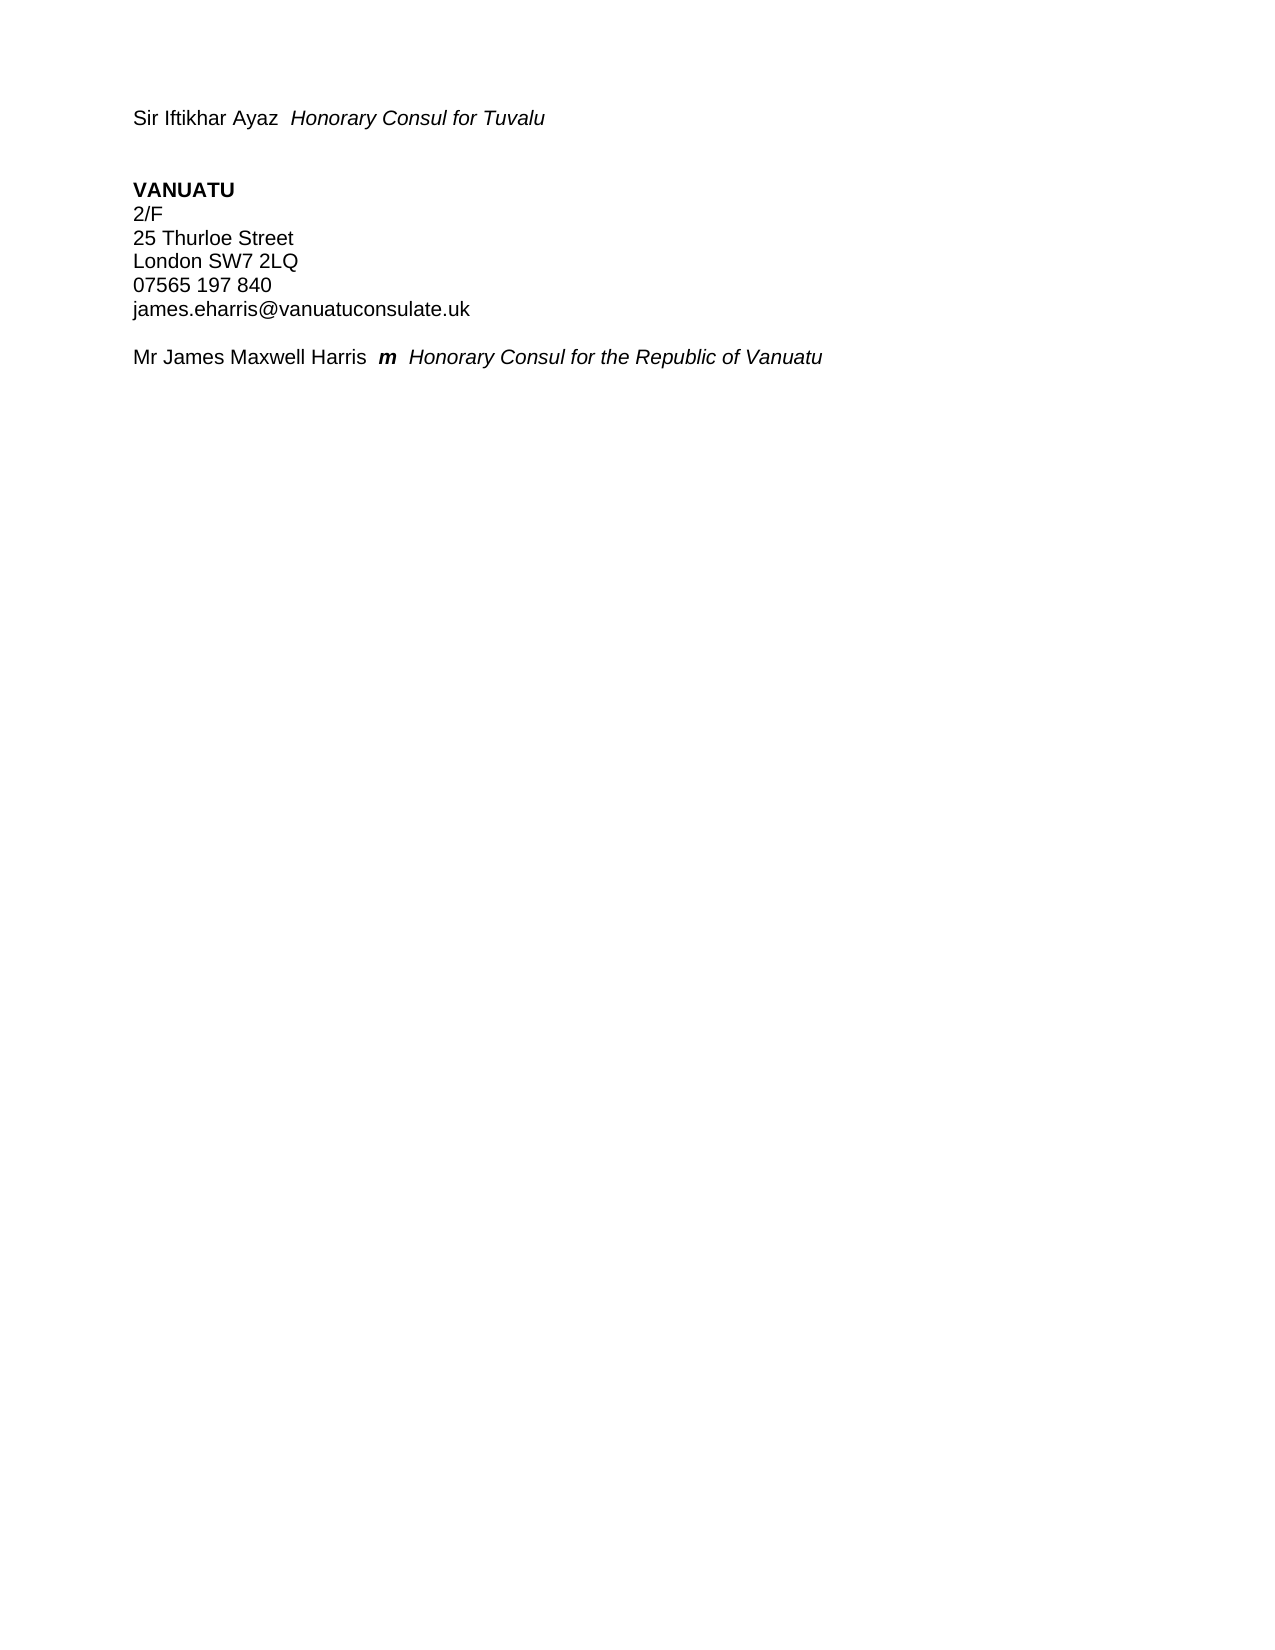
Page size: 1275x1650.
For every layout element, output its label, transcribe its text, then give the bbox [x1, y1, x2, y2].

text james.eharris@vanuatuconsulate.uk [133, 297, 1181, 321]
text Mr James Maxwell Harris m Honorary Consul for the Republic of Vanuatu [133, 345, 1181, 369]
text VANUATU [133, 177, 1181, 201]
text London SW7 2LQ [133, 249, 1181, 273]
text Sir Iftikhar Ayaz Honorary Consul for Tuvalu [133, 106, 1181, 129]
text 25 Thurloe Street [133, 225, 1181, 249]
text 2/F [133, 201, 1181, 225]
text 07565 197 840 [133, 273, 1181, 297]
